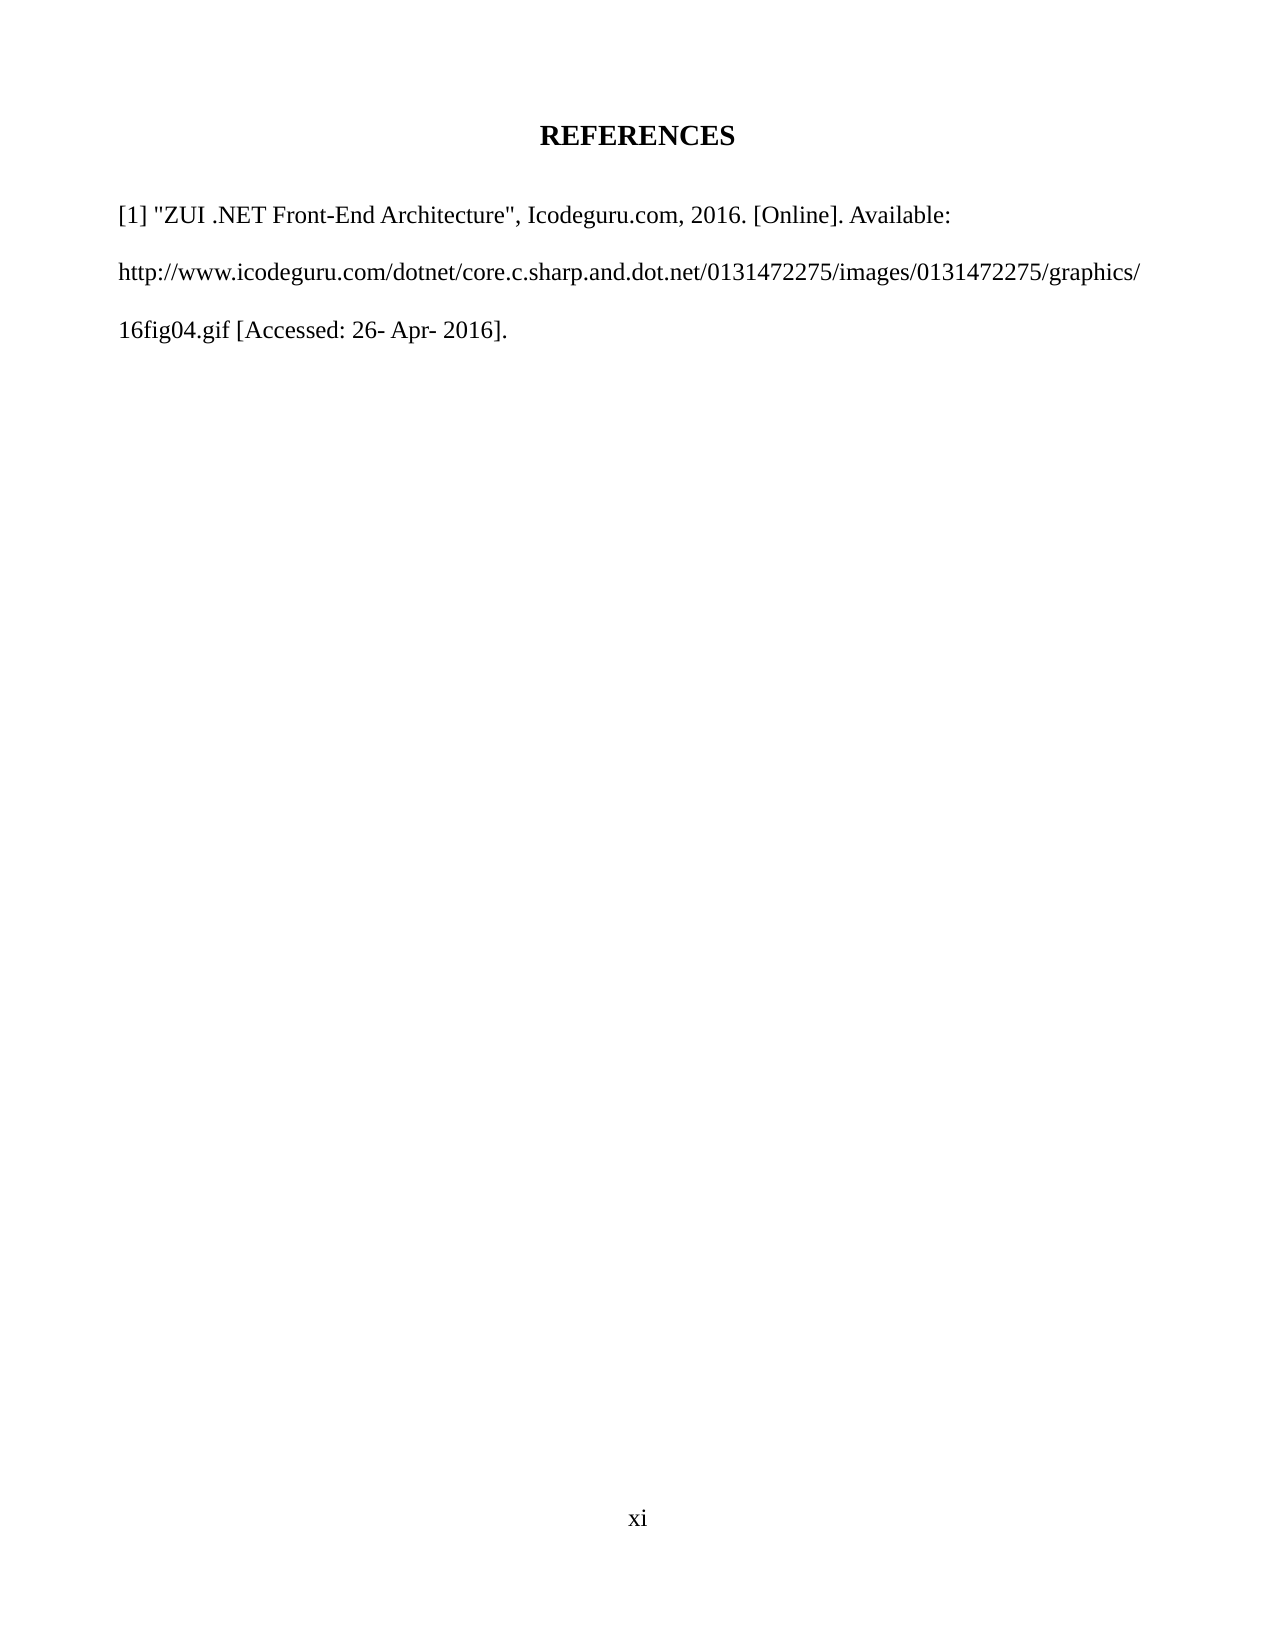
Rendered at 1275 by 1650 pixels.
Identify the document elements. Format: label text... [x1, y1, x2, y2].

text REFERENCES [118, 118, 1157, 152]
text [1] "ZUI .NET Front-End Architecture", Icodeguru.com, 2016. [Online]. Available: http://www.icodeguru.com/dotnet/core.c.sharp.and.dot.net/0131472275/images/0131472275/graphics/16fig04.gif [Accessed: 26- Apr- 2016]. [118, 200, 1157, 343]
